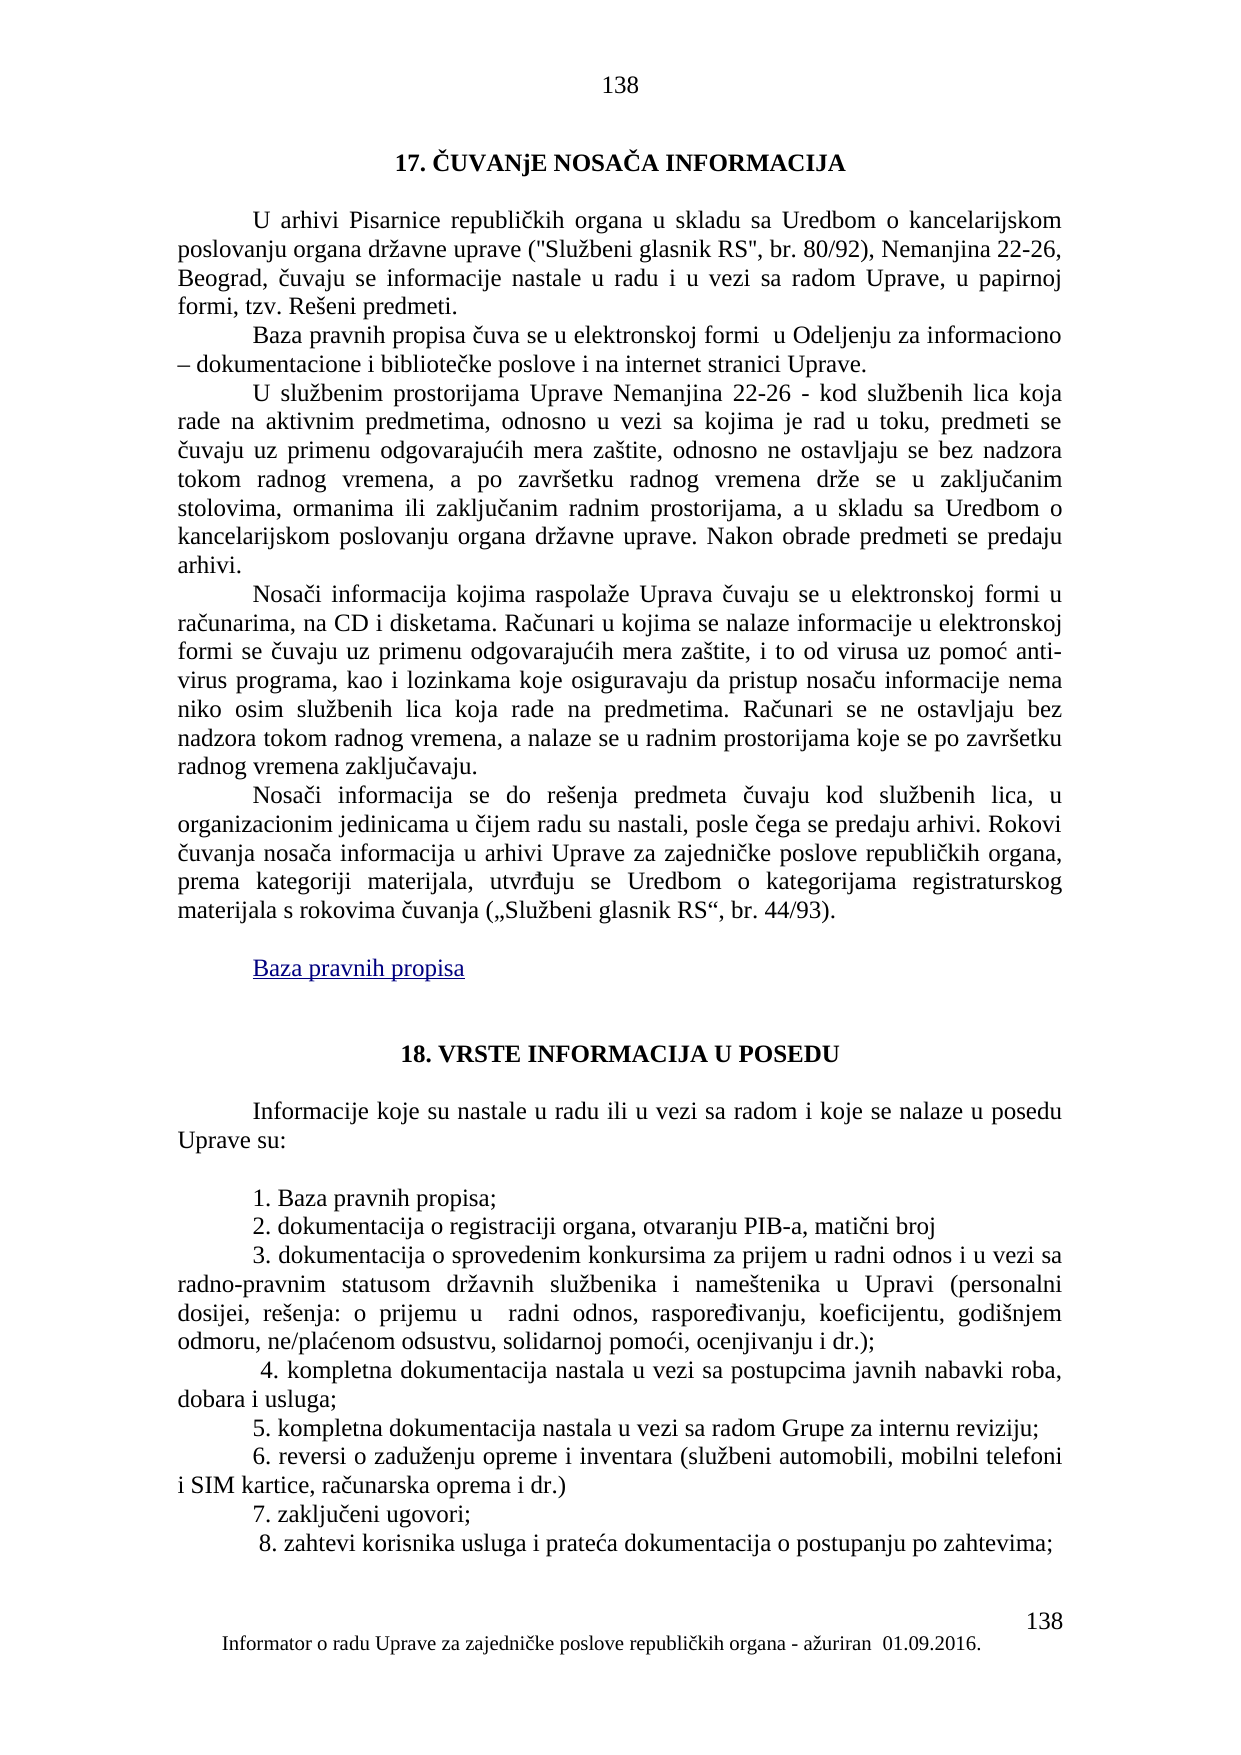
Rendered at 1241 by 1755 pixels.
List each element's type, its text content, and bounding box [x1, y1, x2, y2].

text 17. ČUVANјE NOSAČA INFORMACIJA [177, 148, 1063, 176]
text Nosači informacija se do rešenja predmeta čuvaju kod službenih lica, u organizacionim jedinicama u čijem radu su nastali, posle čega se predaju arhivi. Rokovi čuvanja nosača informacija u arhivi Uprave za zajedničke poslove republičkih organa, prema kategoriji materijala, utvrđuju se Uredbom o kategorijama registraturskog materijala s rokovima čuvanja („Službeni glasnik RS“, br. 44/93). [177, 780, 1063, 924]
text 2. dokumentacija o registraciji organa, otvaranju PIB-a, matični broj [252, 1211, 1063, 1240]
text Baza pravnih propisa [177, 953, 1063, 981]
text 1. Baza pravnih propisa; [252, 1183, 1063, 1211]
text U arhivi Pisarnice republičkih organa u skladu sa Uredbom o kancelarijskom poslovanju organa državne uprave (''Službeni glasnik RS'', br. 80/92), Nemanjina 22-26, Beograd, čuvaju se informacije nastale u radu i u vezi sa radom Uprave, u papirnoj formi, tzv. Rešeni predmeti. [177, 205, 1063, 320]
text Nosači informacija kojima raspolaže Uprava čuvaju se u elektronskoj formi u računarima, na CD i disketama. Računari u kojima se nalaze informacije u elektronskoj formi se čuvaju uz primenu odgovarajućih mera zaštite, i to od virusa uz pomoć anti-virus programa, kao i lozinkama koje osiguravaju da pristup nosaču informacije nema niko osim službenih lica koja rade na predmetima. Računari se ne ostavlјaju bez nadzora tokom radnog vremena, a nalaze se u radnim prostorijama koje se po završetku radnog vremena zaklјučavaju. [177, 579, 1063, 780]
text Baza pravnih propisa čuva se u elektronskoj formi u Odelјenju za informaciono – dokumentacione i bibliotečke poslove i na internet stranici Uprave. [177, 320, 1063, 378]
text 6. reversi o zaduženju opreme i inventara (službeni automobili, mobilni telefoni i SIM kartice, računarska oprema i dr.) [177, 1441, 1063, 1499]
text 18. VRSTE INFORMACIJA U POSEDU [177, 1039, 1063, 1068]
text U službenim prostorijama Uprave Nemanjina 22-26 - kod službenih lica koja rade na aktivnim predmetima, odnosno u vezi sa kojima je rad u toku, predmeti se čuvaju uz primenu odgovarajućih mera zaštite, odnosno ne ostavlјaju se bez nadzora tokom radnog vremena, a po završetku radnog vremena drže se u zaklјučanim stolovima, ormanima ili zaklјučanim radnim prostorijama, a u skladu sa Uredbom o kancelarijskom poslovanju organa državne uprave. Nakon obrade predmeti se predaju arhivi. [177, 378, 1063, 579]
text 5. kompletna dokumentacija nastala u vezi sa radom Grupe za internu reviziju; [177, 1413, 1063, 1441]
text 3. dokumentacija o sprovedenim konkursima za prijem u radni odnos i u vezi sa radno-pravnim statusom državnih službenika i nameštenika u Upravi (personalni dosijei, rešenja: o prijemu u radni odnos, raspoređivanju, koeficijentu, godišnjem odmoru, ne/plaćenom odsustvu, solidarnoj pomoći, ocenjivanju i dr.); [177, 1240, 1063, 1355]
text 4. kompletna dokumentacija nastala u vezi sa postupcima javnih nabavki roba, dobara i usluga; [177, 1355, 1063, 1413]
text 7. zaklјučeni ugovori; [177, 1499, 1063, 1528]
text Informacije koje su nastale u radu ili u vezi sa radom i koje se nalaze u posedu Uprave su: [177, 1096, 1063, 1154]
text 8. zahtevi korisnika usluga i prateća dokumentacija o postupanju po zahtevima; [177, 1528, 1063, 1556]
